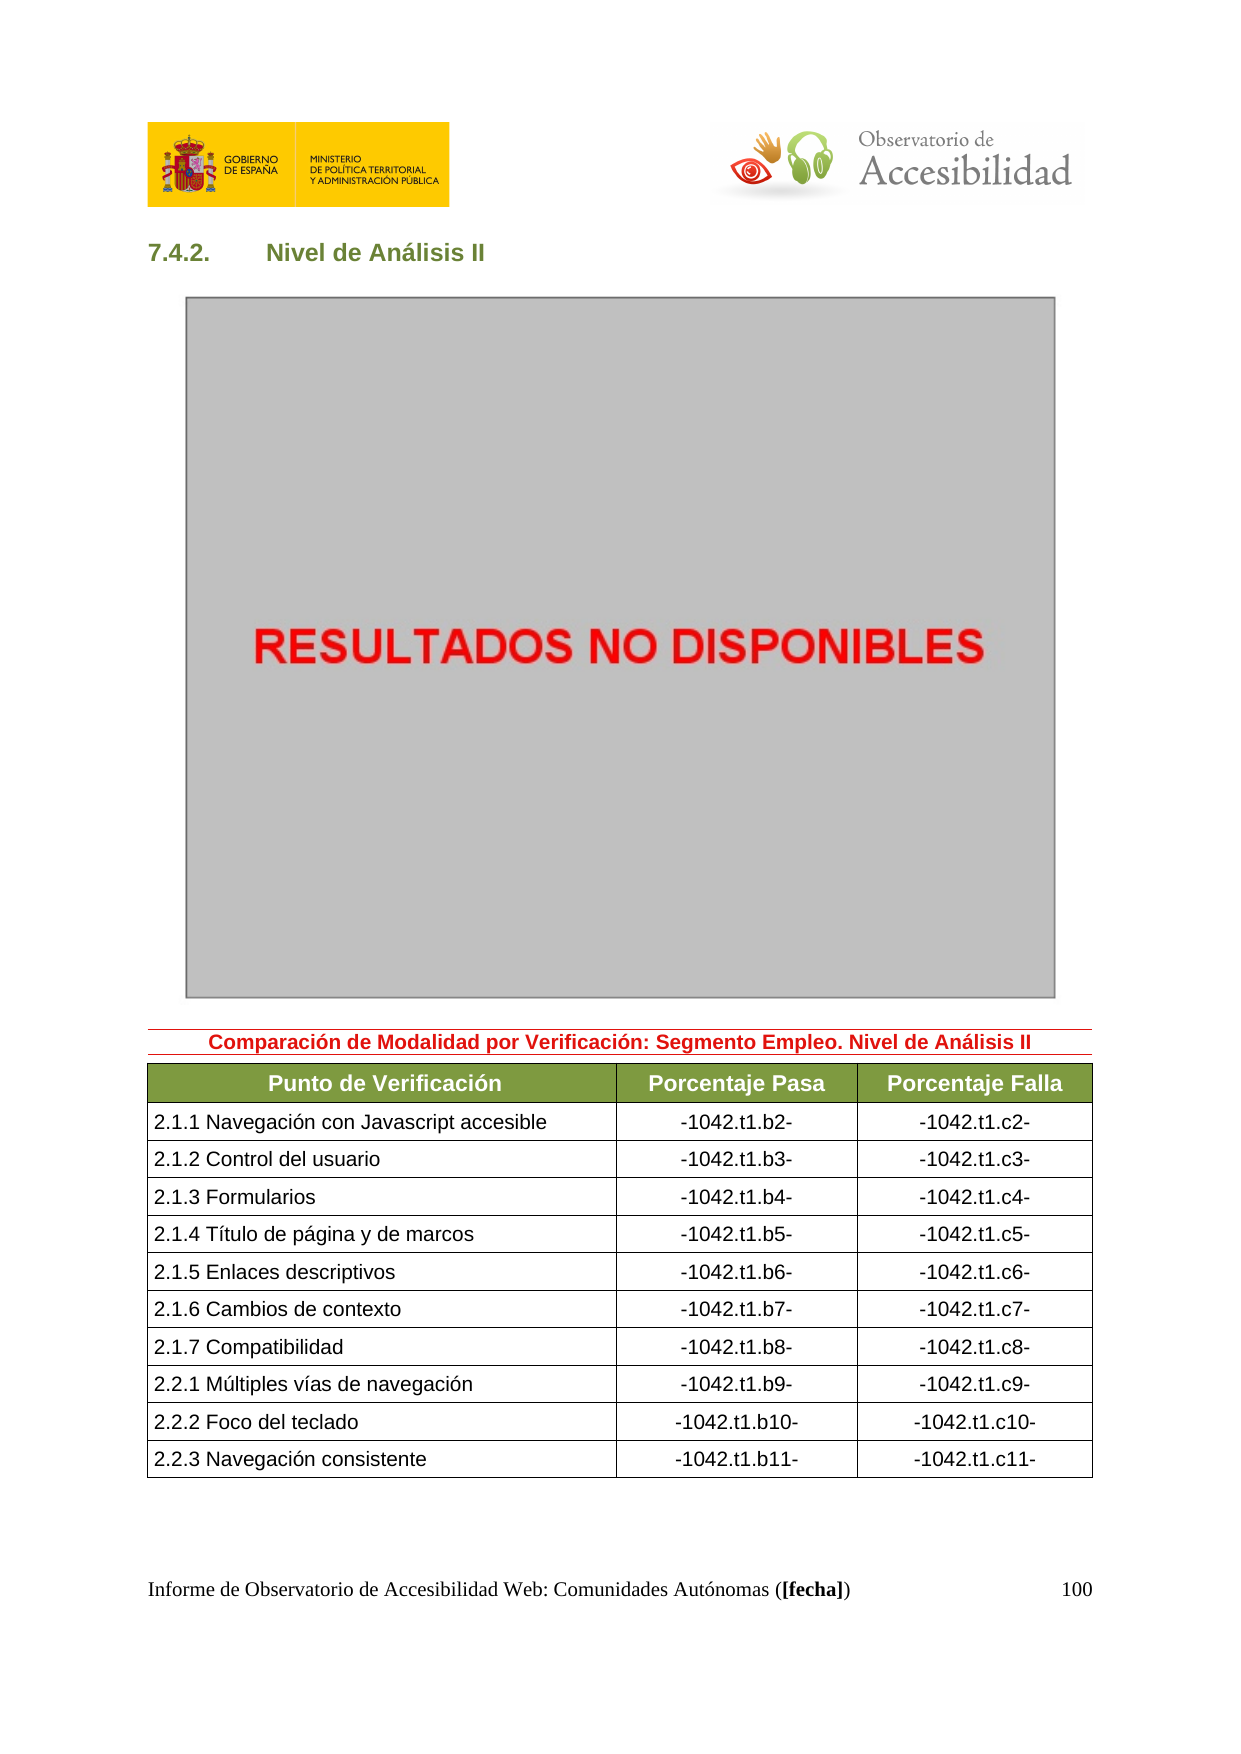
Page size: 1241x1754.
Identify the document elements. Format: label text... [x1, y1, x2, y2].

table_cell 2.2.2 Foco del teclado [148, 1403, 616, 1440]
table_cell -1042.t1.c8- [858, 1328, 1092, 1365]
table_cell -1042.t1.c6- [858, 1253, 1092, 1290]
table_cell -1042.t1.b9- [617, 1366, 857, 1402]
picture [178, 294, 1062, 1005]
table_header Porcentaje Falla [858, 1064, 1092, 1102]
list Nivel de Análisis II [148, 238, 1092, 267]
table_cell 2.2.1 Múltiples vías de navegación [148, 1366, 616, 1402]
table_cell 2.1.6 Cambios de contexto [148, 1291, 616, 1327]
picture [710, 122, 1086, 205]
table_cell 2.1.5 Enlaces descriptivos [148, 1253, 616, 1290]
table_cell -1042.t1.b10- [617, 1403, 857, 1440]
table_cell -1042.t1.c11- [858, 1441, 1092, 1477]
table_cell -1042.t1.b5- [617, 1216, 857, 1252]
table_cell -1042.t1.b2- [617, 1103, 857, 1140]
table_cell -1042.t1.b11- [617, 1441, 857, 1477]
table_cell -1042.t1.c9- [858, 1366, 1092, 1402]
table_cell -1042.t1.b7- [617, 1291, 857, 1327]
table_cell -1042.t1.c4- [858, 1178, 1092, 1215]
table_header Punto de Verificación [148, 1064, 616, 1102]
table_cell 2.1.1 Navegación con Javascript accesible [148, 1103, 616, 1140]
table_cell -1042.t1.c10- [858, 1403, 1092, 1440]
table_cell -1042.t1.c2- [858, 1103, 1092, 1140]
table_cell 2.2.3 Navegación consistente [148, 1441, 616, 1477]
table_header Porcentaje Pasa [617, 1064, 857, 1102]
table_cell -1042.t1.c3- [858, 1141, 1092, 1177]
table_cell -1042.t1.b3- [617, 1141, 857, 1177]
table_cell 2.1.4 Título de página y de marcos [148, 1216, 616, 1252]
table_cell 2.1.2 Control del usuario [148, 1141, 616, 1177]
text Comparación de Modalidad por Verificación: Segmento Empleo. Nivel de Análisis II [148, 1030, 1092, 1054]
table_cell -1042.t1.c5- [858, 1216, 1092, 1252]
table_cell 2.1.7 Compatibilidad [148, 1328, 616, 1365]
table_cell -1042.t1.b4- [617, 1178, 857, 1215]
table_cell 2.1.3 Formularios [148, 1178, 616, 1215]
table_cell -1042.t1.b8- [617, 1328, 857, 1365]
table_cell -1042.t1.b6- [617, 1253, 857, 1290]
picture [147, 122, 450, 207]
table_cell -1042.t1.c7- [858, 1291, 1092, 1327]
